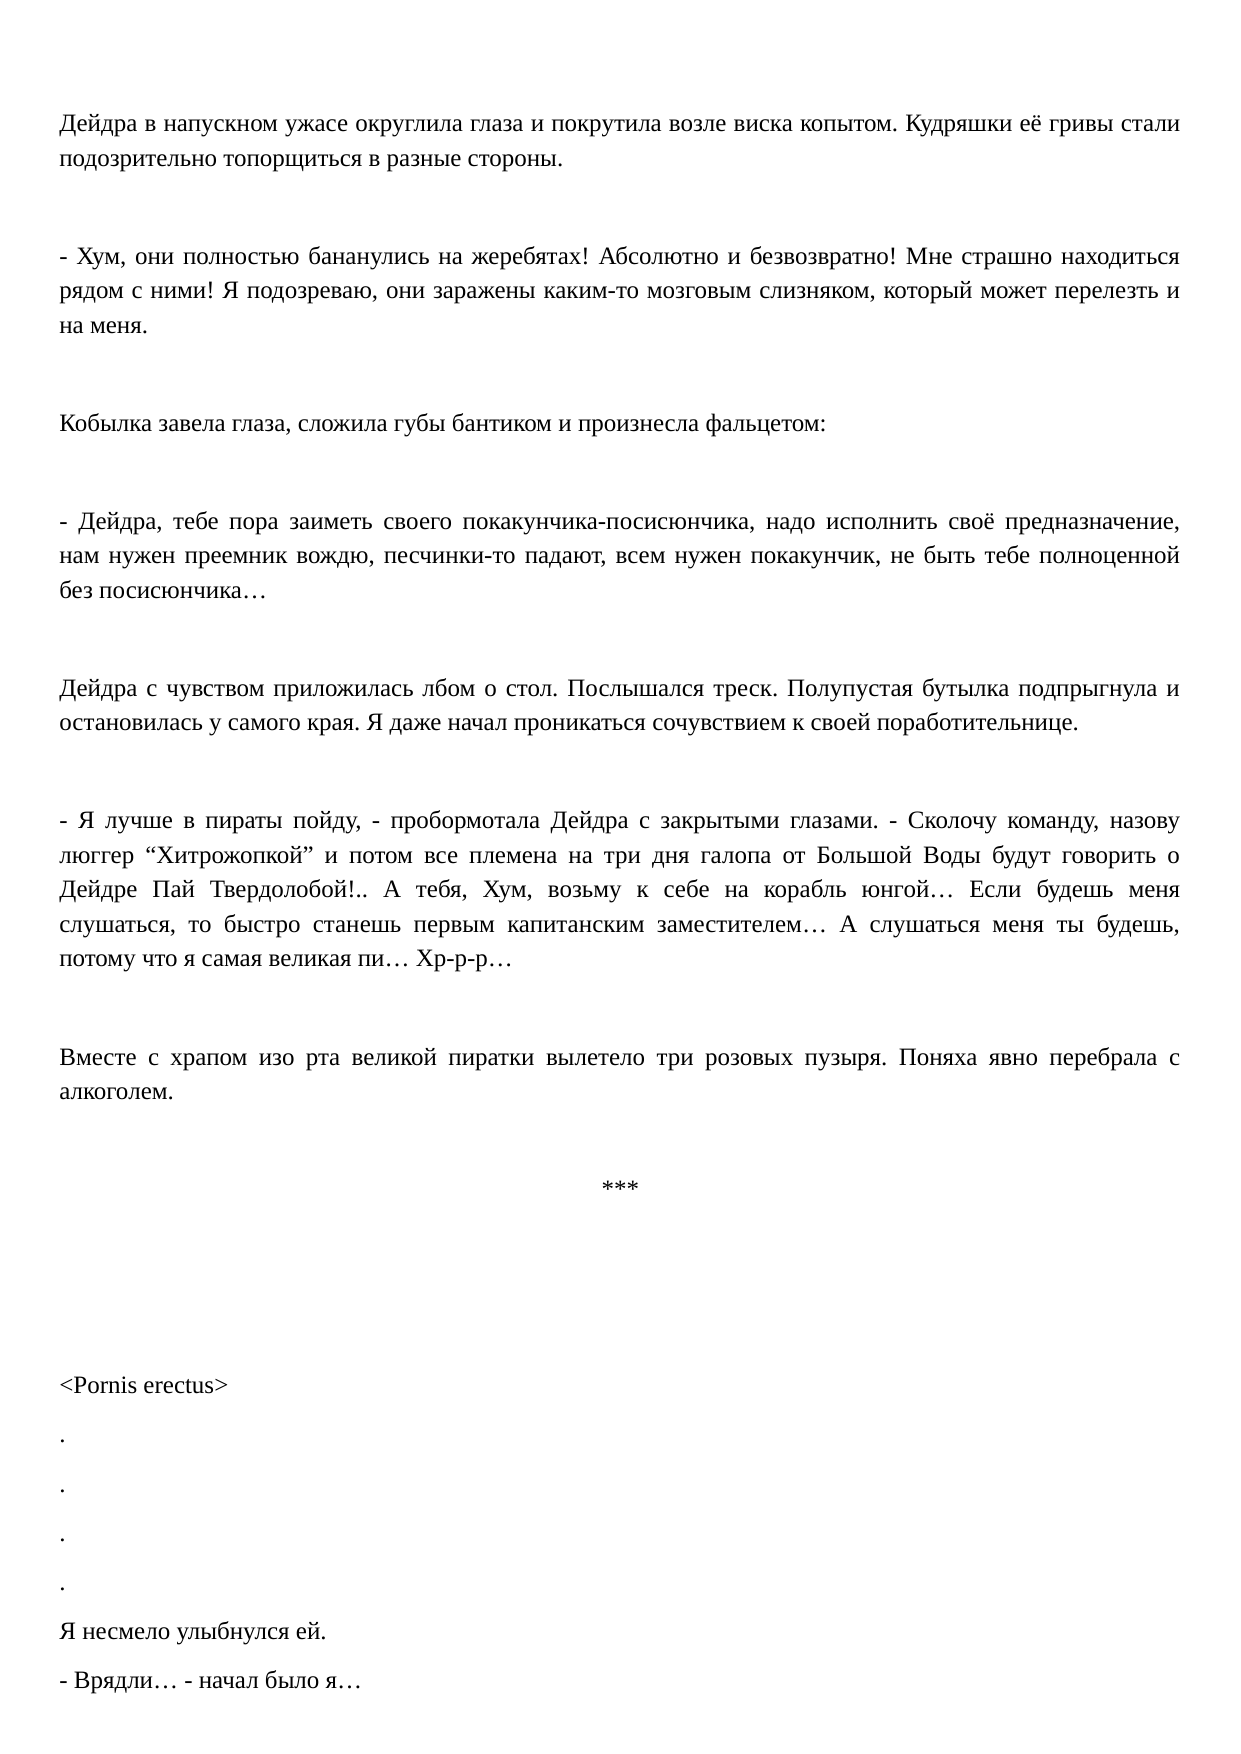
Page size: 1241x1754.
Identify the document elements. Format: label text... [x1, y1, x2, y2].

text . [59, 1419, 1181, 1448]
text <Pornis erectus> [59, 1371, 1181, 1399]
text . [59, 1567, 1181, 1596]
text Кобылка завела глаза, сложила губы бантиком и произнесла фальцетом: [59, 408, 1181, 437]
text . [59, 1518, 1181, 1546]
text - Хум, они полностью бананулись на жеребятах! Абсолютно и безвозвратно! Мне страшно находиться рядом с ними! Я подозреваю, они заражены каким-то мозговым слизняком, который может перелезть и на меня. [59, 241, 1181, 338]
text - Врядли… - начал было я… [59, 1665, 1181, 1694]
text *** [59, 1174, 1181, 1203]
text Дейдра с чувством приложилась лбом о стол. Послышался треск. Полупустая бутылка подпрыгнула и остановилась у самого края. Я даже начал проникаться сочувствием к своей поработительнице. [59, 673, 1181, 736]
text . [59, 1469, 1181, 1497]
text - Дейдра, тебе пора заиметь своего покакунчика-посисюнчика, надо исполнить своё предназначение, нам нужен преемник вождю, песчинки-то падают, всем нужен покакунчик, не быть тебе полноценной без посисюнчика… [59, 506, 1181, 604]
text Дейдра в напускном ужасе округлила глаза и покрутила возле виска копытом. Кудряшки её гривы стали подозрительно топорщиться в разные стороны. [59, 108, 1181, 171]
text Я несмело улыбнулся ей. [59, 1616, 1181, 1644]
text - Я лучше в пираты пойду, - пробормотала Дейдра с закрытыми глазами. - Сколочу команду, назову люггер “Хитрожопкой” и потом все племена на три дня галопа от Большой Воды будут говорить о Дейдре Пай Твердолобой!.. А тебя, Хум, возьму к себе на корабль юнгой… Если будешь меня слушаться, то быстро станешь первым капитанским заместителем… А слушаться меня ты будешь, потому что я самая великая пи… Хр-р-р… [59, 806, 1181, 972]
text Вместе с храпом изо рта великой пиратки вылетело три розовых пузыря. Поняха явно перебрала с алкоголем. [59, 1042, 1181, 1105]
